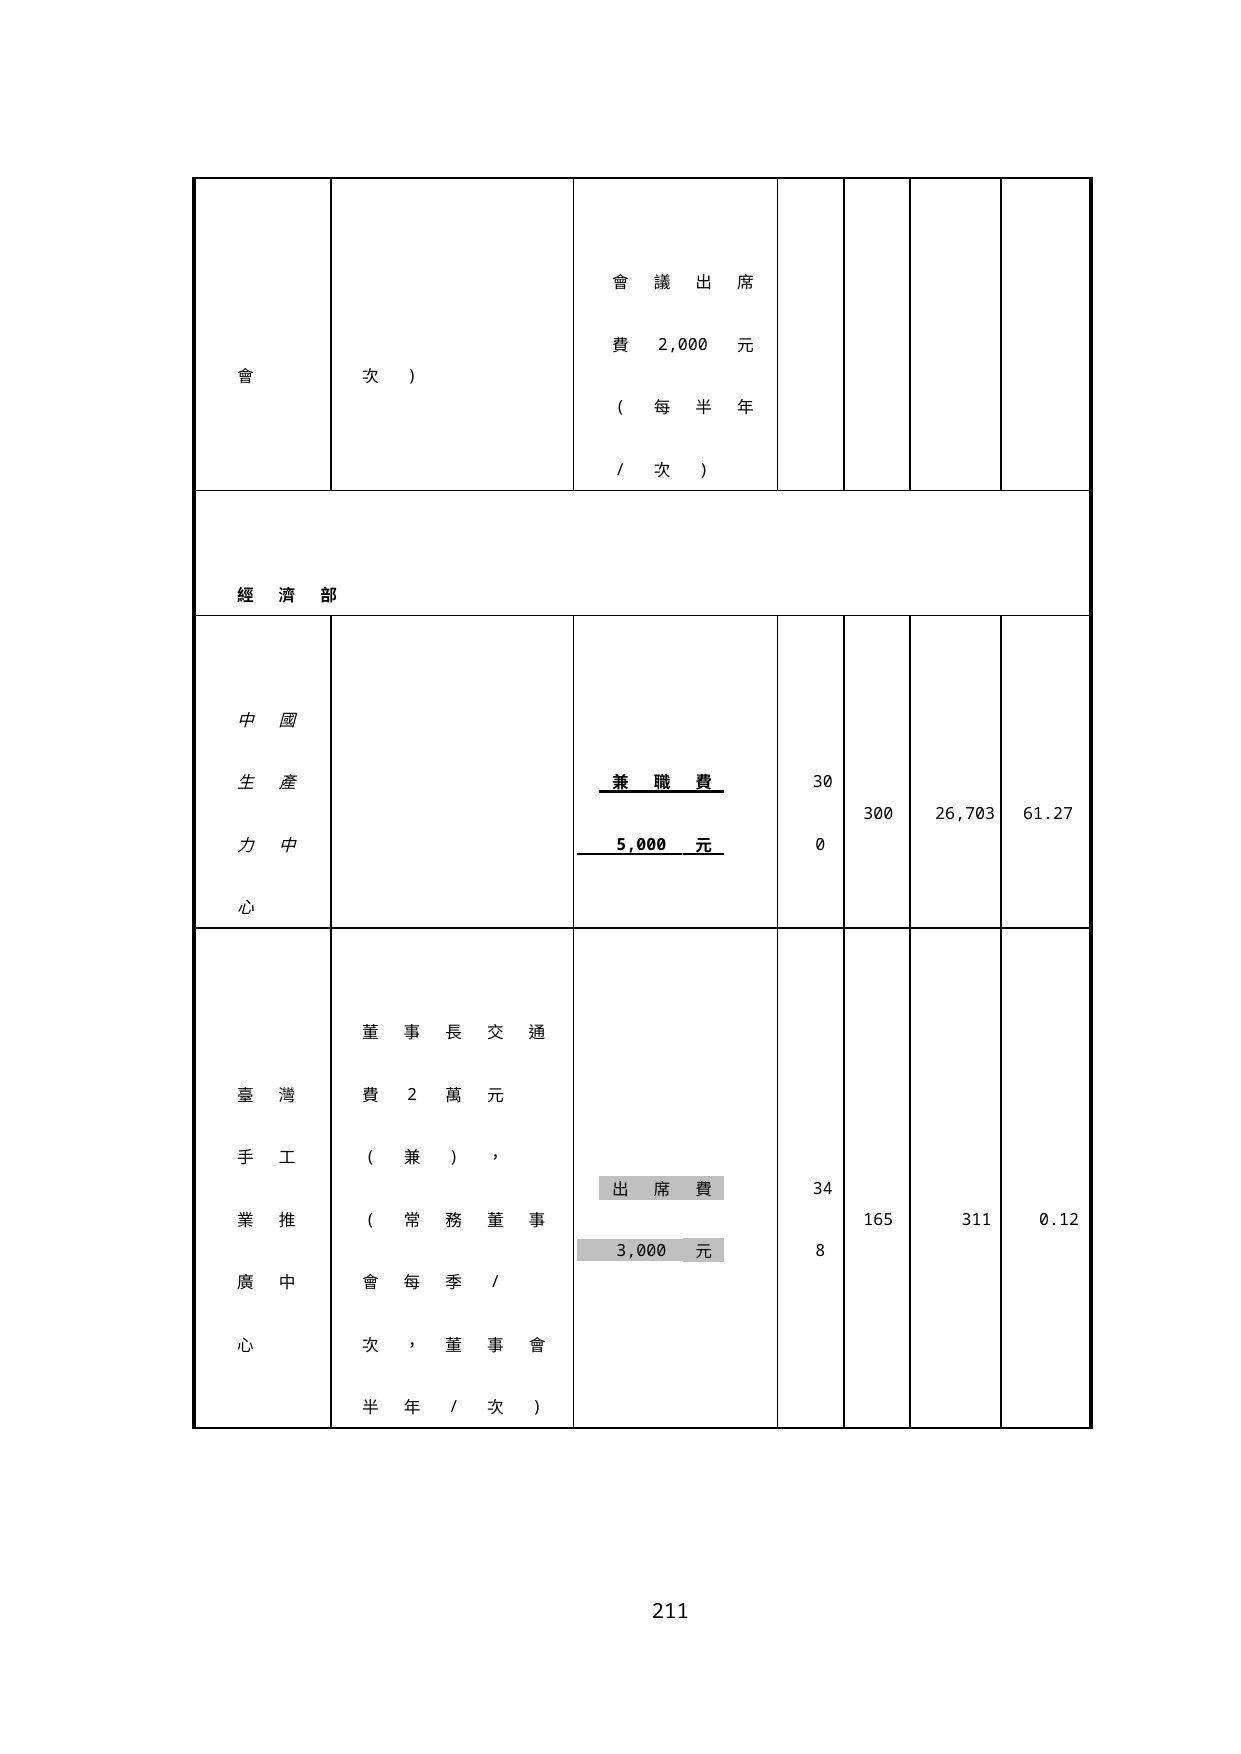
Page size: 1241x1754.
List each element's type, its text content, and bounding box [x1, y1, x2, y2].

table_cell 會議出席費2,000元(每半年/次) [574, 179, 777, 490]
table_cell 348 [778, 929, 843, 1427]
table_cell 中國生產力中心 [196, 616, 330, 927]
table_cell [778, 179, 843, 490]
table_cell 出席費3,000元 [574, 929, 777, 1427]
table_cell 0.12 [1002, 929, 1089, 1427]
table_cell 26,703 [911, 616, 1000, 927]
table_cell [911, 179, 1000, 490]
table_cell 臺灣手工業推廣中心 [196, 929, 330, 1427]
table_cell 次) [332, 179, 573, 490]
table_cell 311 [911, 929, 1000, 1427]
table_cell 兼職費5,000元 [574, 616, 777, 927]
table_cell [1002, 179, 1089, 490]
table_cell 165 [845, 929, 909, 1427]
table_cell 300 [778, 616, 843, 927]
table_cell [332, 616, 573, 927]
table_cell 300 [845, 616, 909, 927]
table_cell 61.27 [1002, 616, 1089, 927]
table_cell 董事長交通費2萬元(兼)，(常務董事會每季/次，董事會半年/次) [332, 929, 573, 1427]
table_cell [845, 179, 909, 490]
table_cell 經濟部 [196, 491, 1089, 615]
table_cell 會 [196, 179, 330, 490]
